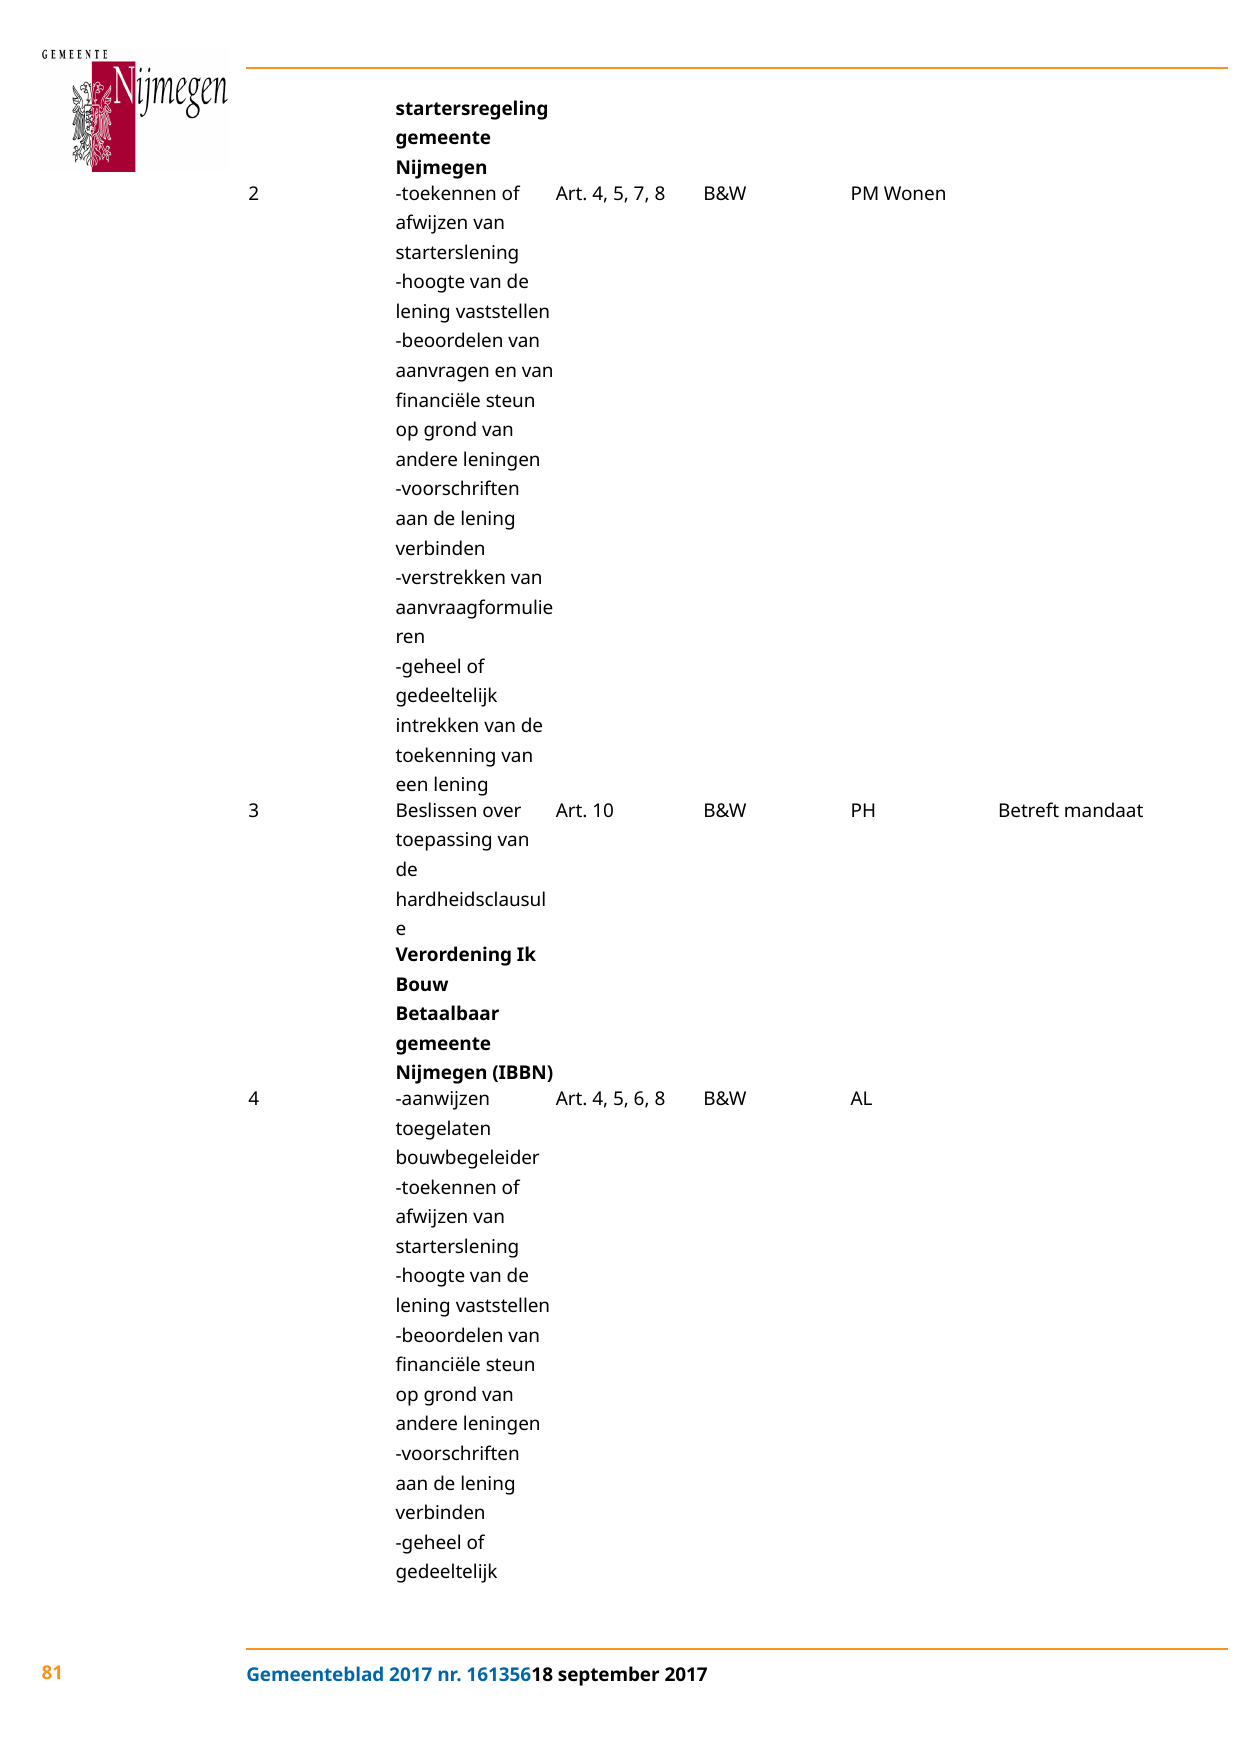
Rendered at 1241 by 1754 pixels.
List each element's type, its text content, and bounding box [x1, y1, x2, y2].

table_cell [248, 95, 395, 180]
table_cell -aanwijzen toegelaten bouwbegeleider -toekennen of afwijzen van starterslening -hoogte van de lening vaststellen -beoordelen van financiële steun op grond van andere leningen -voorschriften aan de lening verbinden -geheel of gedeeltelijk [395, 1085, 556, 1584]
table_cell PH [850, 797, 998, 941]
table_cell -toekennen of afwijzen van starterslening -hoogte van de lening vaststellen -beoordelen van aanvragen en van financiële steun op grond van andere leningen -voorschriften aan de lening verbinden -verstrekken van aanvraagformulieren -geheel of gedeeltelijk intrekken van de toekenning van een lening [395, 180, 556, 797]
picture [41, 47, 231, 172]
table_cell [998, 1085, 1152, 1584]
table_cell B&W [703, 180, 850, 797]
table_cell [850, 941, 998, 1085]
table_cell Beslissen over toepassing van de hardheidsclausule [395, 797, 556, 941]
table_cell PM Wonen [850, 180, 998, 797]
table_cell Art. 10 [556, 797, 703, 941]
table_cell [850, 95, 998, 180]
table_cell B&W [703, 797, 850, 941]
table_cell Betreft mandaat [998, 797, 1152, 941]
table_cell [998, 180, 1152, 797]
table_cell B&W [703, 1085, 850, 1584]
table_cell [998, 941, 1152, 1085]
table_cell [703, 95, 850, 180]
table_cell [703, 941, 850, 1085]
table_cell Verordening Ik Bouw Betaalbaar gemeente Nijmegen (IBBN) [395, 941, 556, 1085]
table_cell startersregeling gemeente Nijmegen [395, 95, 556, 180]
table_cell [556, 95, 703, 180]
table_cell 4 [248, 1085, 395, 1584]
table_cell [998, 95, 1152, 180]
table_cell [248, 941, 395, 1085]
table_cell AL [850, 1085, 998, 1584]
table_cell Art. 4, 5, 7, 8 [556, 180, 703, 797]
table_cell 2 [248, 180, 395, 797]
table_cell [556, 941, 703, 1085]
table_cell 3 [248, 797, 395, 941]
table_cell Art. 4, 5, 6, 8 [556, 1085, 703, 1584]
